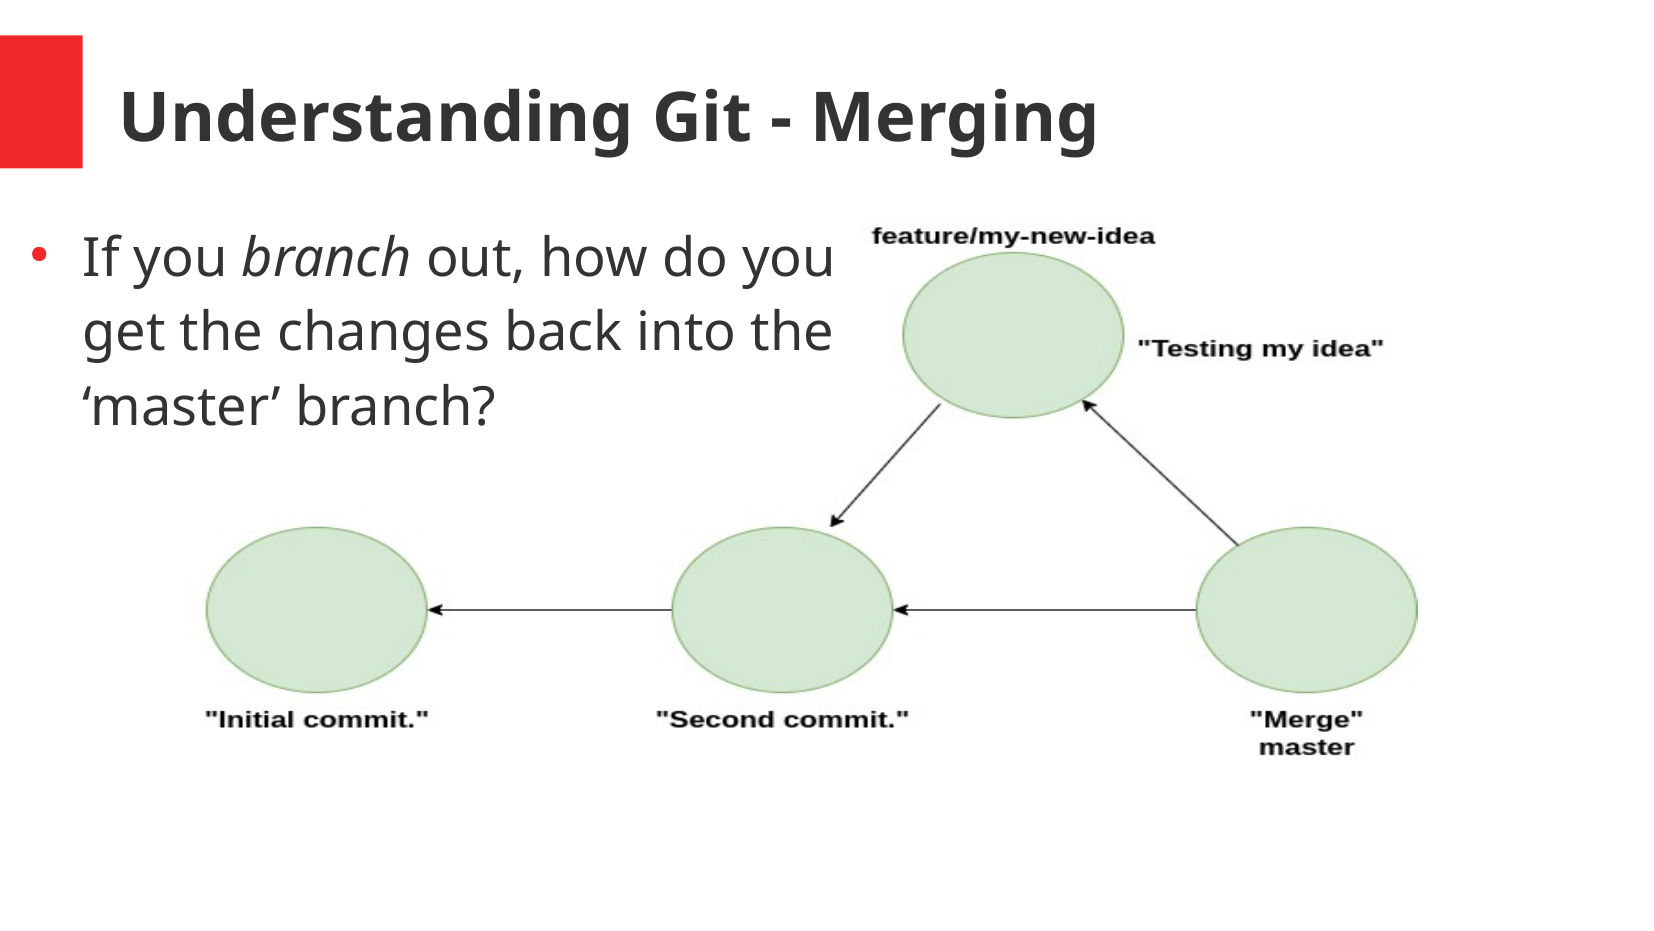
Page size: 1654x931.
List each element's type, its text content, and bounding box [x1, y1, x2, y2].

list If you branch out, how do you get the changes back into the ‘master’ branch? [11, 218, 863, 443]
title Understanding Git - Merging [118, 37, 1571, 193]
picture [188, 222, 1418, 762]
